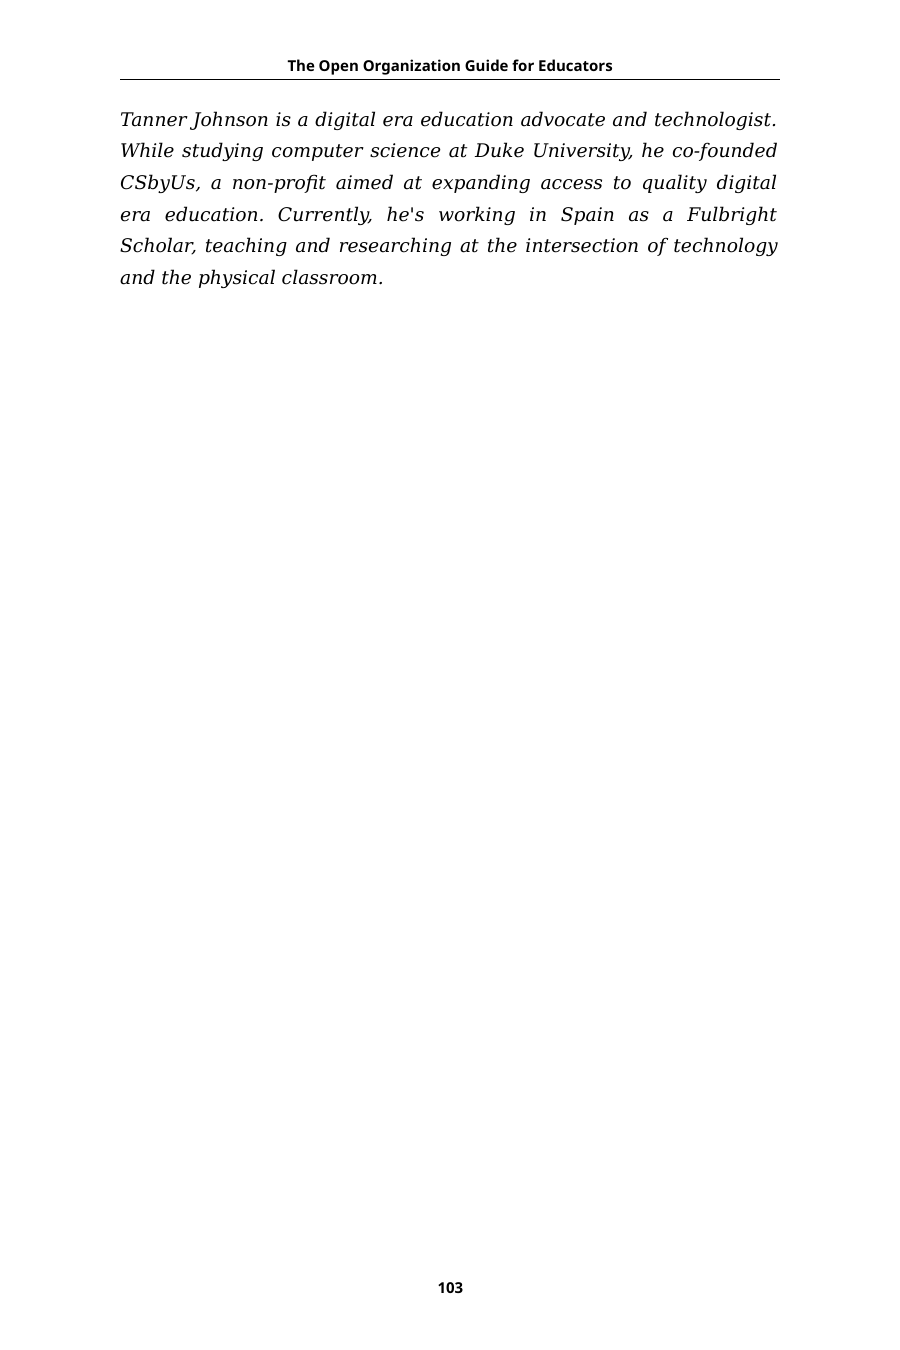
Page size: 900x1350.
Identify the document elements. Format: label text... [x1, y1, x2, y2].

text Tanner Johnson is a digital era education advocate and technologist. While studying computer science at Duke University, he co-founded CSbyUs, a non-profit aimed at expanding access to quality digital era education. Currently, he's working in Spain as a Fulbright Scholar, teaching and researching at the intersection of technology and the physical classroom. [120, 109, 780, 289]
